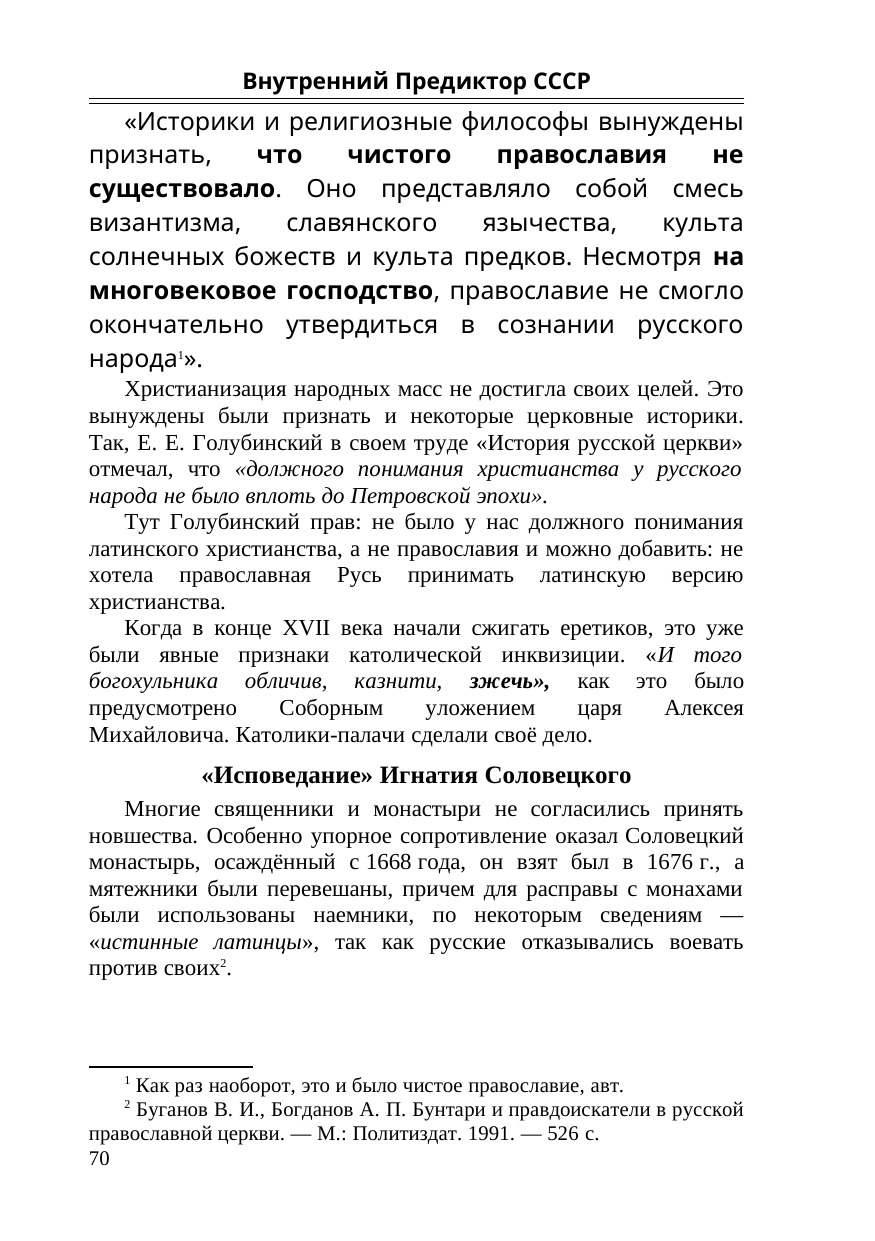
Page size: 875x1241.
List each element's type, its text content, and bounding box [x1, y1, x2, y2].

text Тут Голубинский прав: не было у нас должного понимания латинского христианства, а не православия и можно добавить: не хотела православная Русь принимать латинскую версию христианства. [89, 508, 744, 614]
text Многие священники и монастыри не согласились принять новшества. Особенно упорное сопротивление оказал Соловецкий монастырь, осаждённый с 1668 года, он взят был в 1676 г., а мятежники были перевешаны, причем для расправы с монахами были использованы наемники, по некоторым сведениям — «истинные латинцы», так как русские отказывались воевать против своих. [89, 795, 744, 981]
subtitle «Исповедание» Игнатия Соловецкого [89, 759, 744, 789]
text Буганов В. И., Богданов А. П. Бунтари и правдоискатели в русской православной церкви. — М.: Политиздат. 1991. — 526 с. [89, 1097, 744, 1145]
text Как раз наоборот, это и было чистое православие, авт. [89, 1073, 744, 1097]
text Когда в конце XVII века начали сжигать еретиков, это уже были явные признаки католической инквизиции. «И того богохульника обличив, казнити, зжечь», как это было предусмотрено Соборным уложением царя Алексея Михайловича. Католики-палачи сделали своё дело. [89, 614, 744, 747]
text «Историки и религиозные философы вынуждены признать, что чистого православия не существовало. Оно представляло собой смесь византизма, славянского язычества, культа солнечных божеств и культа предков. Несмотря на многовековое господство, православие не смогло окончательно утвердиться в сознании русского народа». [89, 104, 744, 375]
text Христианизация народных масс не достигла своих целей. Это вынуждены были признать и некоторые цер­ковные историки. Так, Е. Е. Голубинский в своем труде «История русской церкви» отмечал, что «должного по­нимания христианства у русского народа не было вплоть до Петровской эпохи». [89, 375, 744, 508]
